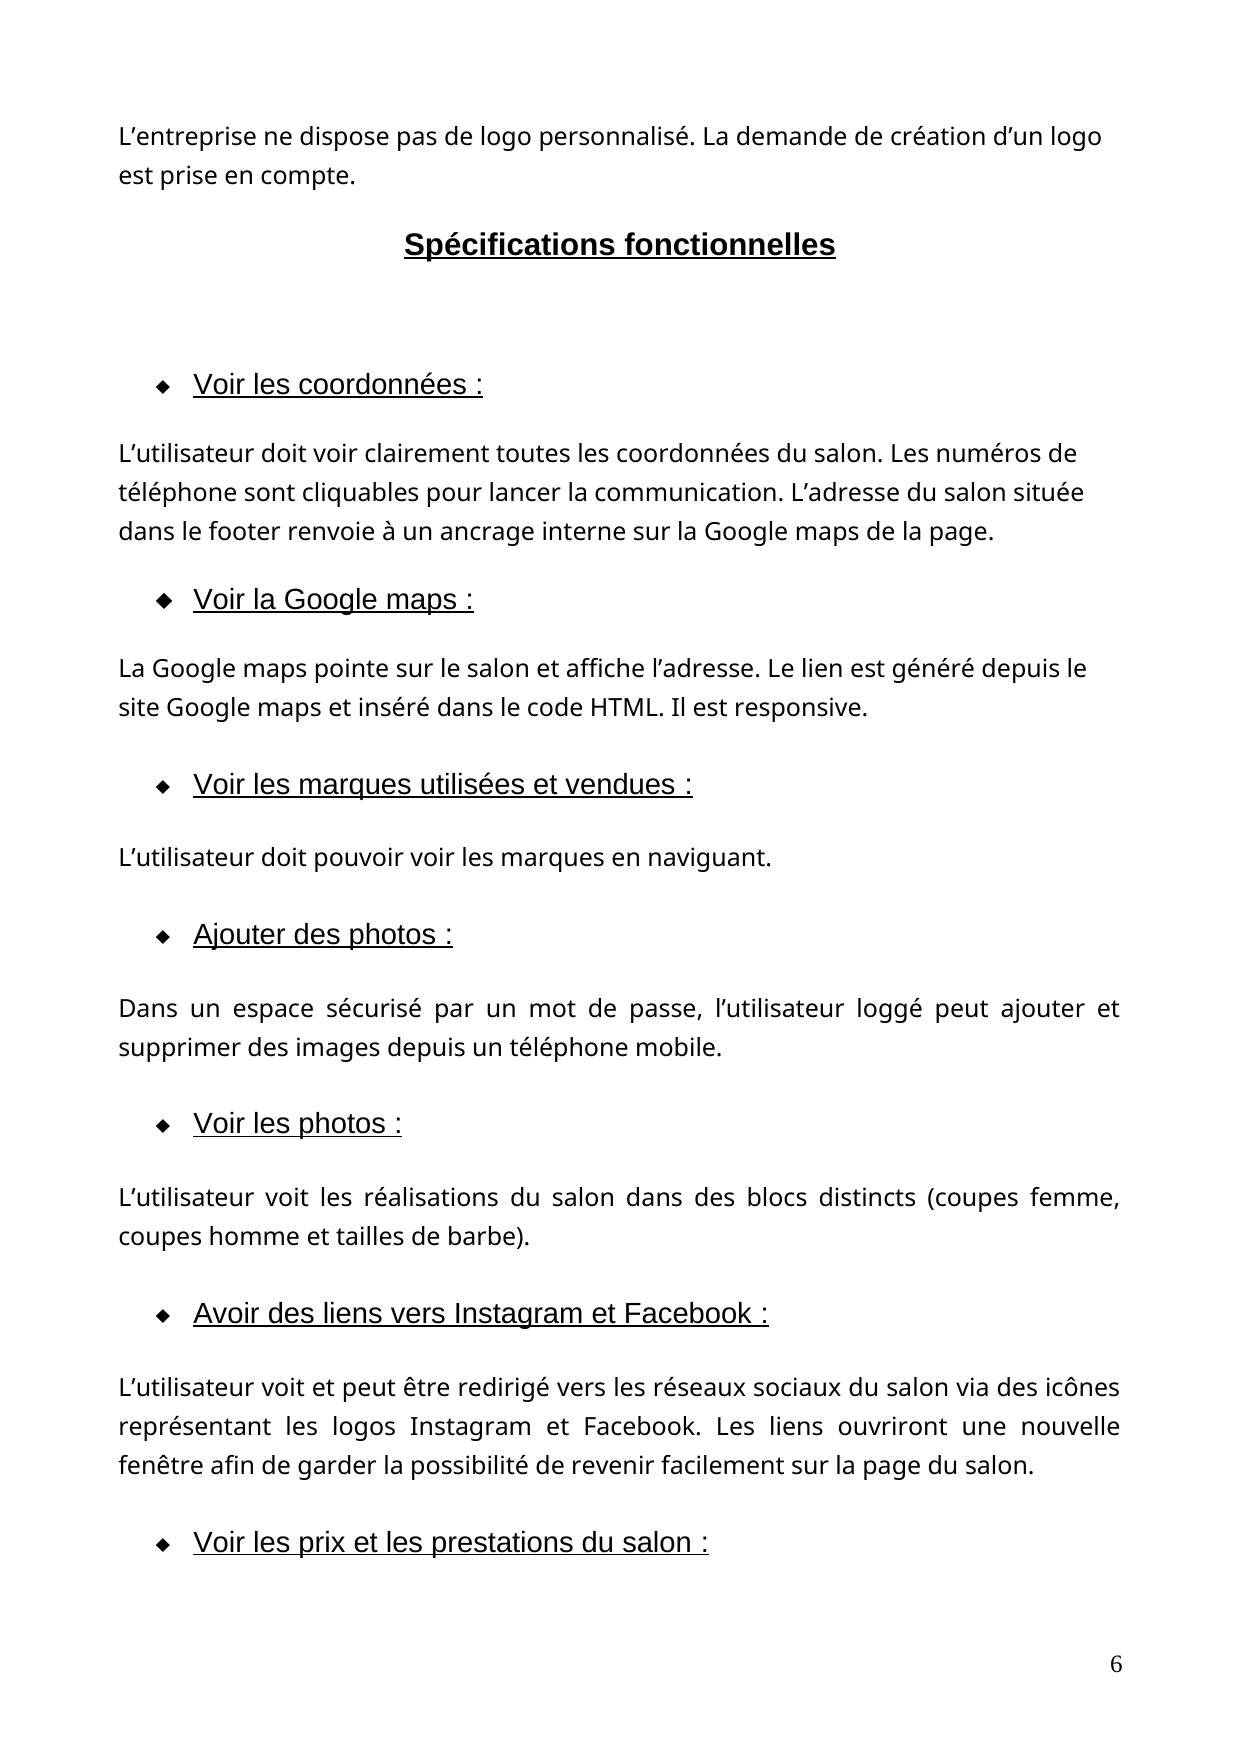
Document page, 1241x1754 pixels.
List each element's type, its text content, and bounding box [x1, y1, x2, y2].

list Voir la Google maps : [156, 582, 1122, 616]
list Avoir des liens vers Instagram et Facebook : [156, 1288, 1122, 1333]
text Spécifications fonctionnelles [118, 226, 1122, 262]
text L’utilisateur doit pouvoir voir les marques en naviguant. [118, 840, 1122, 874]
text L’utilisateur doit voir clairement toutes les coordonnées du salon. Les numéros de téléphone sont cliquables pour lancer la communication. L’adresse du salon située dans le footer renvoie à un ancrage interne sur la Google maps de la page. [118, 435, 1122, 548]
text L’entreprise ne dispose pas de logo personnalisé. La demande de création d’un logo est prise en compte. [118, 118, 1122, 191]
list Voir les prix et les prestations du salon : [156, 1516, 1122, 1562]
list Voir les photos : [156, 1098, 1122, 1144]
text L’utilisateur voit et peut être redirigé vers les réseaux sociaux du salon via des icônes représentant les logos Instagram et Facebook. Les liens ouvriront une nouvelle fenêtre afin de garder la possibilité de revenir facilement sur la page du salon. [118, 1369, 1122, 1482]
text L’utilisateur voit les réalisations du salon dans des blocs distincts (coupes femme, coupes homme et tailles de barbe). [118, 1180, 1122, 1253]
list Ajouter des photos : [156, 909, 1122, 954]
text Dans un espace sécurisé par un mot de passe, l’utilisateur loggé peut ajouter et supprimer des images depuis un téléphone mobile. [118, 990, 1122, 1064]
text La Google maps pointe sur le salon et affiche l’adresse. Le lien est généré depuis le site Google maps et inséré dans le code HTML. Il est responsive. [118, 651, 1122, 724]
list Voir les marques utilisées et vendues : [156, 758, 1122, 804]
list Voir les coordonnées : [156, 367, 1122, 401]
